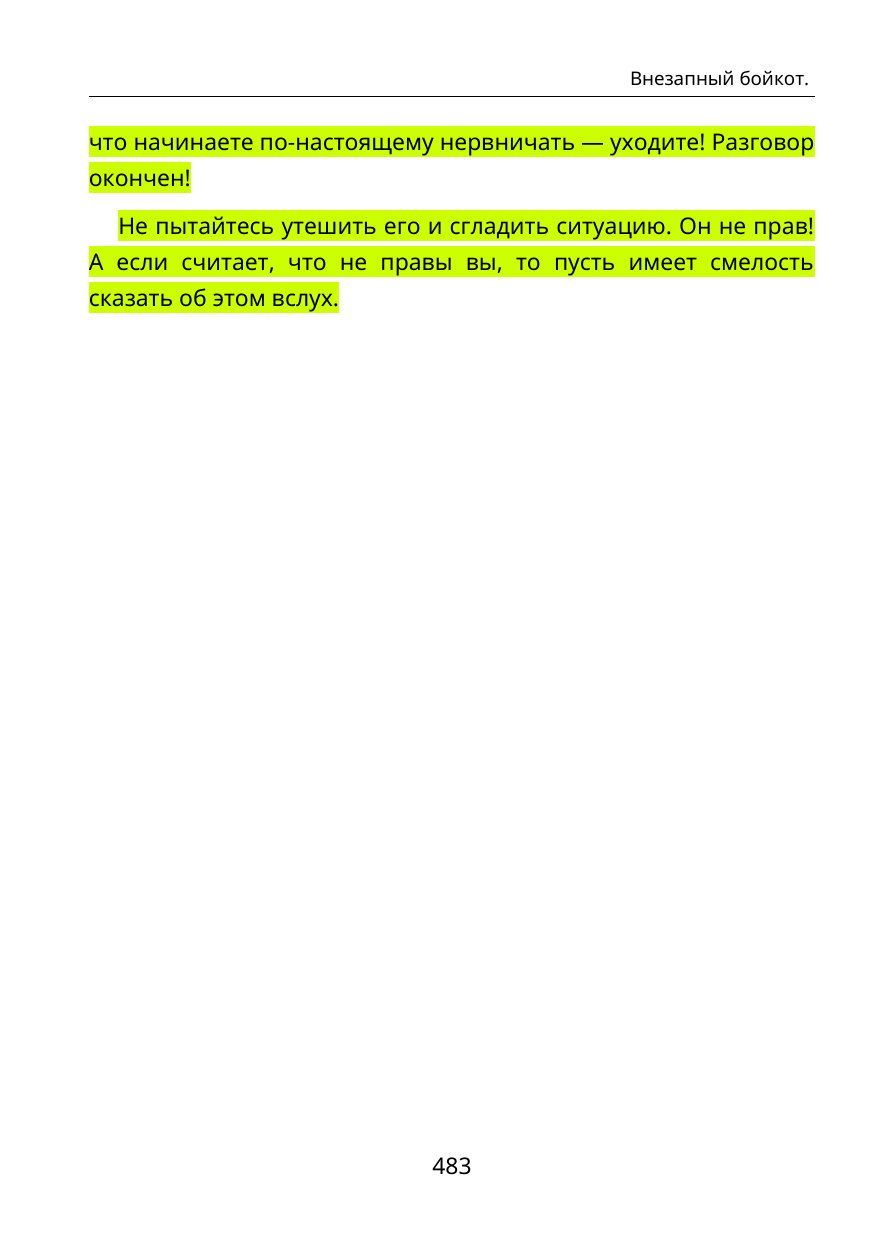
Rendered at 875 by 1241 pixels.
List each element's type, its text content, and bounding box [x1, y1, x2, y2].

text что начинаете по-настоящему нервничать — уходите! Разговор окончен! [88, 126, 815, 193]
text Не пытайтесь утешить его и сгладить ситуацию. Он не прав! А если считает, что не правы вы, то пусть имеет смелость сказать об этом вслух. [88, 210, 815, 313]
